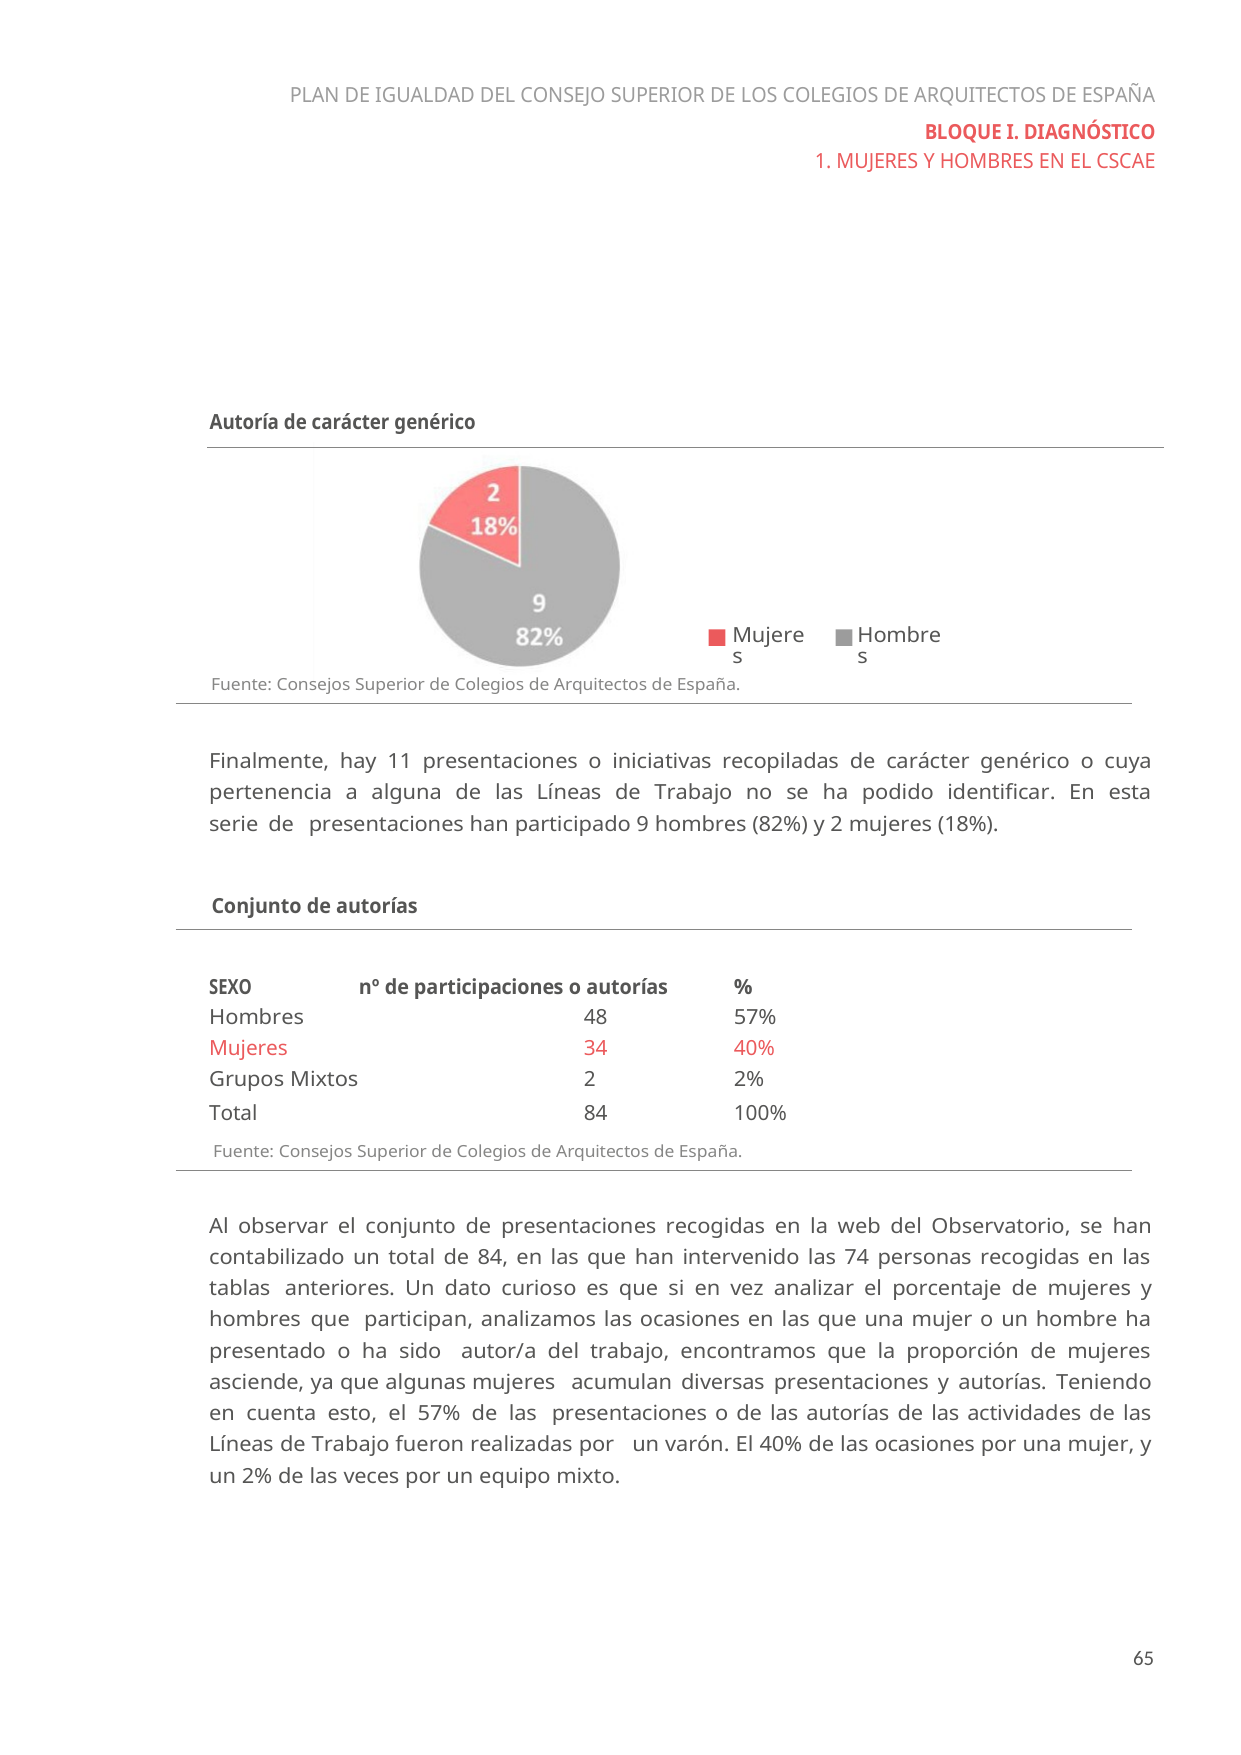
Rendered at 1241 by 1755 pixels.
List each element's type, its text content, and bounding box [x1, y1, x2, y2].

text Grupos Mixtos 2 2% [209, 1062, 1178, 1093]
subtitle Autoría de carácter genérico [209, 407, 1178, 436]
text Fuente: Consejos Superior de Colegios de Arquitectos de España. [213, 1135, 1178, 1163]
text Hombres 48 57% [209, 1000, 1178, 1031]
text SEXO nº de participaciones o autorías % [209, 973, 1178, 1000]
text Fuente: Consejos Superior de Colegios de Arquitectos de España. [211, 673, 1178, 695]
subtitle Conjunto de autorías [211, 891, 1178, 919]
text Mujeres 34 40% [209, 1031, 1178, 1062]
text Al observar el conjunto de presentaciones recogidas en la web del Observatorio, se han contabilizado un total de 84, en las que han intervenido las 74 personas recogidas en las tablas anteriores. Un dato curioso es que si en vez analizar el porcentaje de mujeres y hombres que participan, analizamos las ocasiones en las que una mujer o un hombre ha presentado o ha sido autor/a del trabajo, encontramos que la proporción de mujeres asciende, ya que algunas mujeres acumulan diversas presentaciones y autorías. Teniendo en cuenta esto, el 57% de las presentaciones o de las autorías de las actividades de las Líneas de Trabajo fueron realizadas por un varón. El 40% de las ocasiones por una mujer, y un 2% de las veces por un equipo mixto. [209, 1208, 1152, 1489]
text Total 84 100% [209, 1093, 1178, 1127]
text Finalmente, hay 11 presentaciones o iniciativas recopiladas de carácter genérico o cuya pertenencia a alguna de las Líneas de Trabajo no se ha podido identiﬁcar. En esta serie de presentaciones han participado 9 hombres (82%) y 2 mujeres (18%). [209, 743, 1152, 837]
